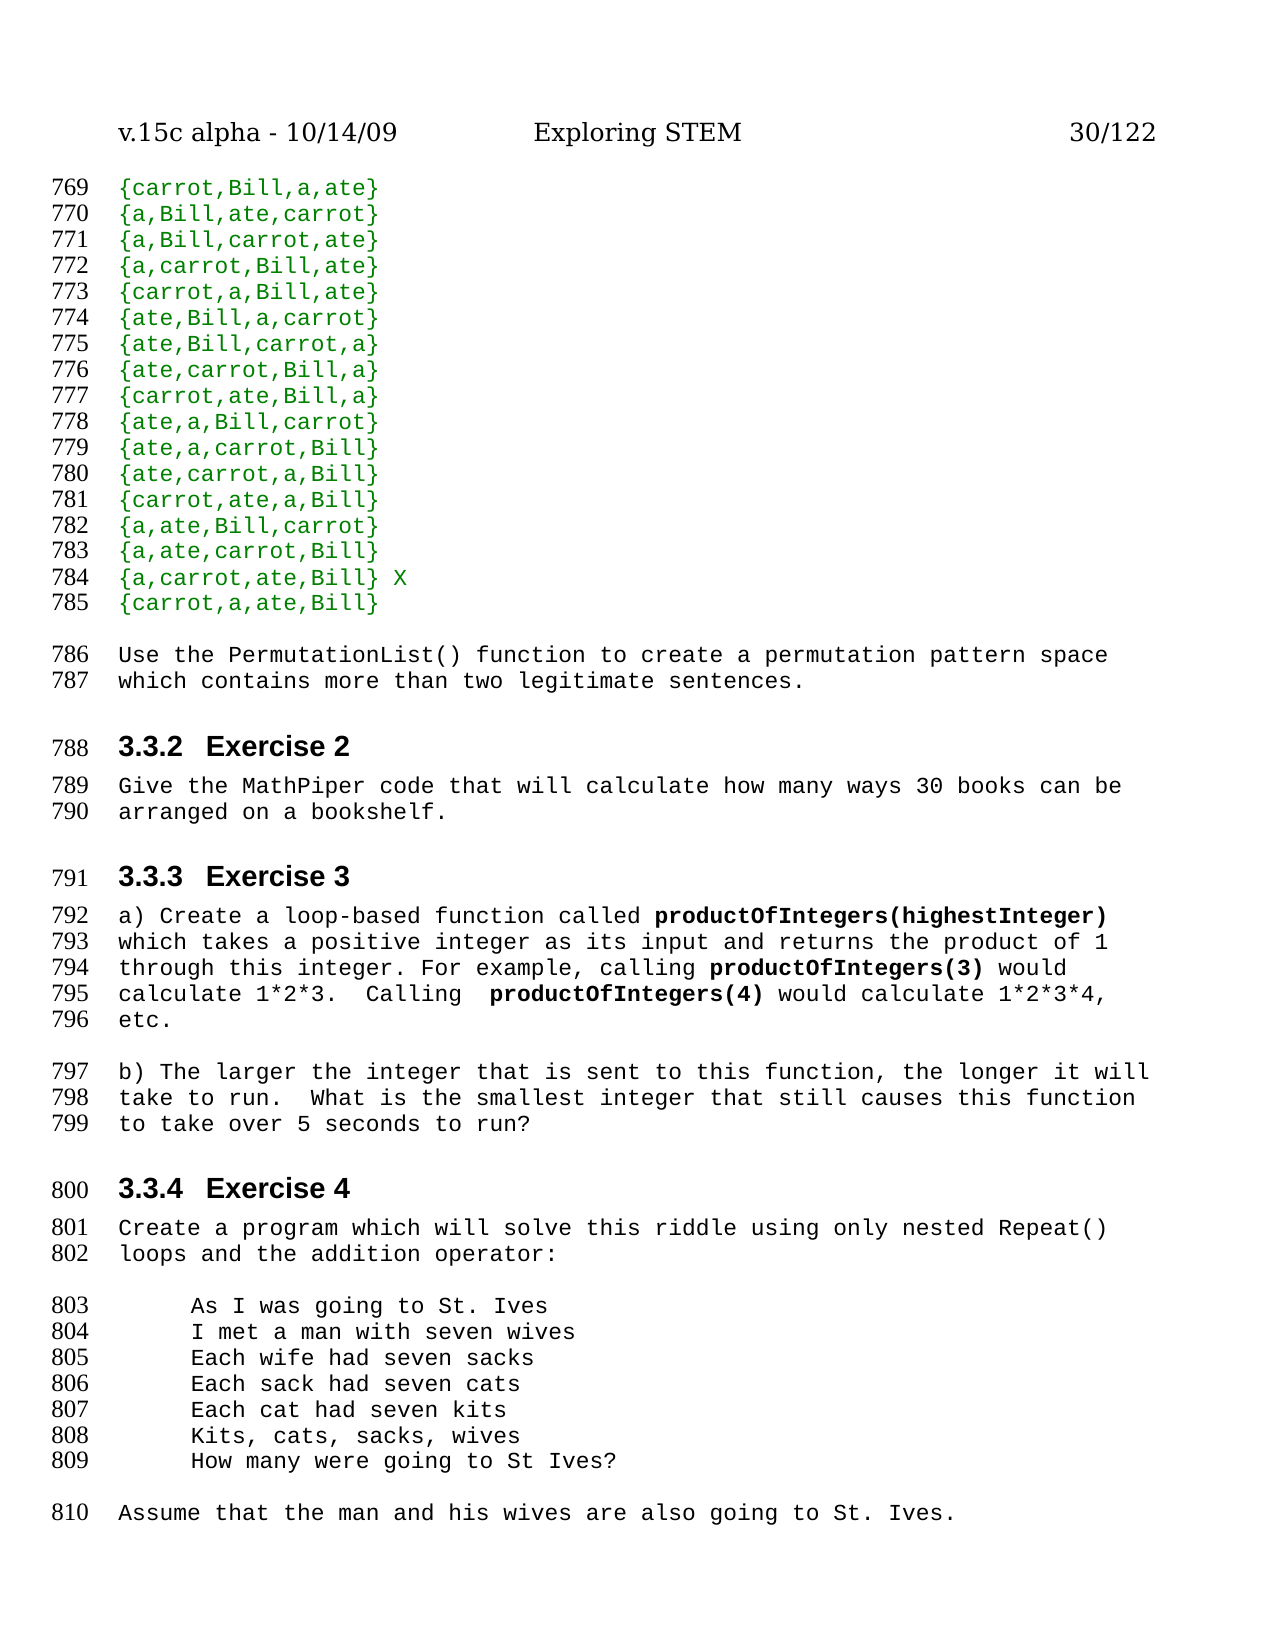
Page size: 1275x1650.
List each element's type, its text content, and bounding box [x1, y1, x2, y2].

text {carrot,a,ate,Bill} [118, 592, 1157, 618]
text Kits, cats, sacks, wives [191, 1424, 1157, 1450]
text {carrot,ate,Bill,a} [118, 384, 1157, 410]
text {a,carrot,ate,Bill} X [118, 566, 1157, 592]
text {carrot,Bill,a,ate} [118, 177, 1157, 203]
text Create a program which will solve this riddle using only nested Repeat() loops and the addition operator: [118, 1216, 1157, 1268]
text How many were going to St Ives? [191, 1450, 1157, 1476]
subtitle Exercise 3 [118, 859, 1157, 892]
text Each sack had seven cats [191, 1372, 1157, 1398]
text {a,Bill,ate,carrot} [118, 203, 1157, 229]
text {a,carrot,Bill,ate} [118, 254, 1157, 281]
text Assume that the man and his wives are also going to St. Ives. [118, 1502, 1157, 1528]
text I met a man with seven wives [191, 1320, 1157, 1346]
text {ate,carrot,Bill,a} [118, 358, 1157, 384]
text {a,ate,carrot,Bill} [118, 540, 1157, 566]
subtitle Exercise 4 [118, 1171, 1157, 1204]
subtitle Exercise 2 [118, 728, 1157, 762]
text Each wife had seven sacks [191, 1346, 1157, 1372]
text b) The larger the integer that is sent to this function, the longer it will take to run. What is the smallest integer that still causes this function to take over 5 seconds to run? [118, 1060, 1157, 1138]
text {carrot,a,Bill,ate} [118, 281, 1157, 306]
text {a,Bill,carrot,ate} [118, 229, 1157, 254]
text {ate,a,Bill,carrot} [118, 410, 1157, 436]
text {a,ate,Bill,carrot} [118, 514, 1157, 540]
text Each cat had seven kits [191, 1398, 1157, 1424]
text a) Create a loop-based function called productOfIntegers(highestInteger) which takes a positive integer as its input and returns the product of 1 through this integer. For example, calling productOfIntegers(3) would calculate 1*2*3. Calling productOfIntegers(4) would calculate 1*2*3*4, etc. [118, 904, 1157, 1034]
text As I was going to St. Ives [191, 1294, 1157, 1320]
text {carrot,ate,a,Bill} [118, 488, 1157, 514]
text Give the MathPiper code that will calculate how many ways 30 books can be arranged on a bookshelf. [118, 774, 1157, 826]
text Use the PermutationList() function to create a permutation pattern space which contains more than two legitimate sentences. [118, 644, 1157, 696]
text {ate,Bill,a,carrot} [118, 306, 1157, 332]
text {ate,a,carrot,Bill} [118, 436, 1157, 462]
text {ate,Bill,carrot,a} [118, 332, 1157, 358]
text {ate,carrot,a,Bill} [118, 462, 1157, 488]
